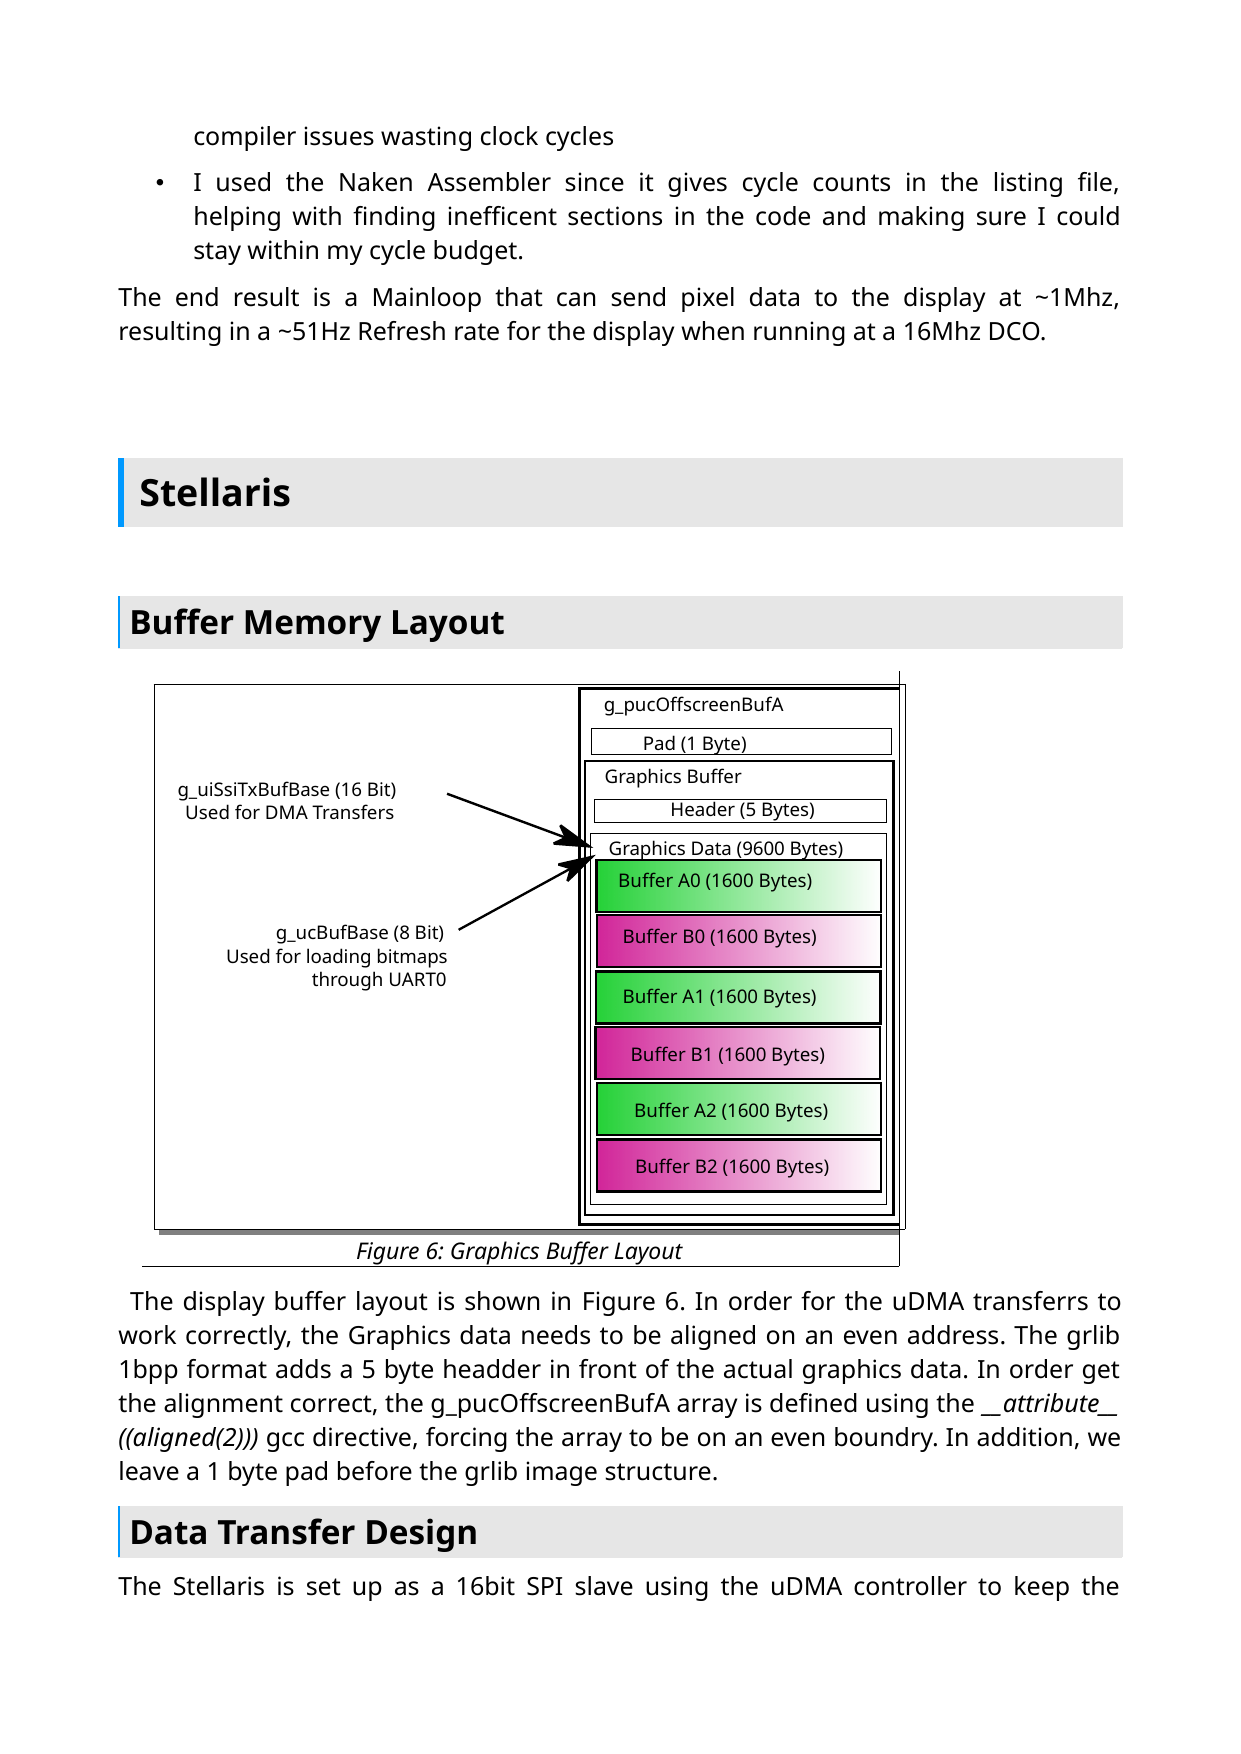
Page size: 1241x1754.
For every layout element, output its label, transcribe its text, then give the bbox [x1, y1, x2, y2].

text The display buffer layout is shown in Figure 6. In order for the uDMA transferrs to work correctly, the Graphics data needs to be aligned on an even address. The grlib 1bpp format adds a 5 byte headder in front of the actual graphics data. In order get the alignment correct, the g_pucOffscreenBufA array is defined using the __attribute__ ((aligned(2))) gcc directive, forcing the array to be on an even boundry. In addition, we leave a 1 byte pad before the grlib image structure. [118, 1284, 1122, 1488]
text The Stellaris is set up as a 16bit SPI slave using the uDMA controller to keep the [118, 1569, 1122, 1603]
subtitle Buffer Memory Layout [120, 597, 1122, 648]
list compiler issues wasting clock cycles [156, 118, 1122, 152]
list I used the Naken Assembler since it gives cycle counts in the listing file, helping with finding inefficent sections in the code and making sure I could stay within my cycle budget. [156, 165, 1122, 267]
subtitle Data Transfer Design [120, 1507, 1122, 1557]
list The end result is a Mainloop that can send pixel data to the display at ~1Mhz, resulting in a ~51Hz Refresh rate for the display when running at a 16Mhz DCO. [118, 279, 1122, 347]
subtitle Stellaris [124, 459, 1122, 526]
text Figure 6: Graphics Buffer Layout [142, 684, 899, 1266]
